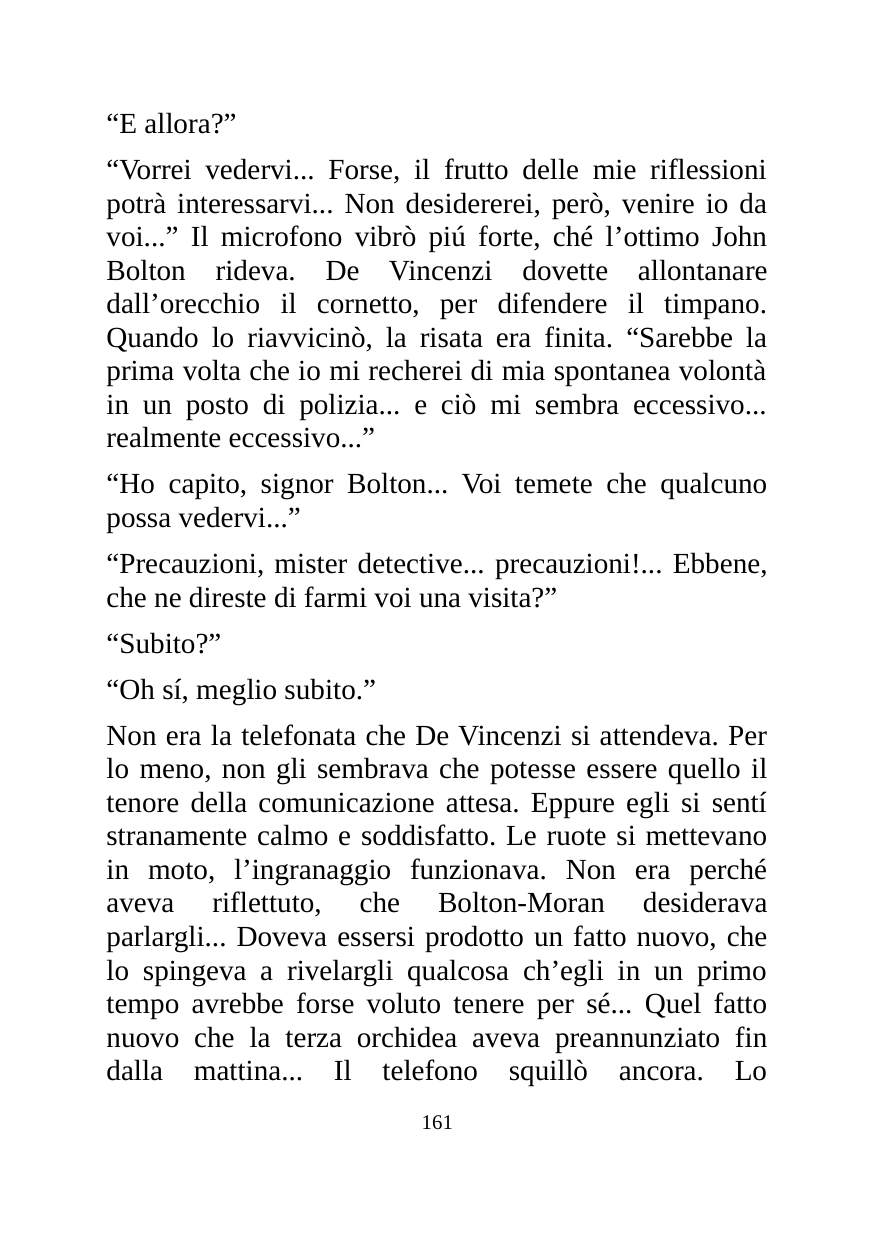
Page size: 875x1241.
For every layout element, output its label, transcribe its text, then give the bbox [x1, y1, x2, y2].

text Non era la telefonata che De Vincenzi si attendeva. Per lo meno, non gli sembrava che potesse essere quello il tenore della comunicazione attesa. Eppure egli si sentí stranamente calmo e soddisfatto. Le ruote si mettevano in moto, l’ingranaggio funzionava. Non era perché aveva riflettuto, che Bolton-Moran desiderava parlargli... Doveva essersi prodotto un fatto nuovo, che lo spingeva a rivelargli qualcosa ch’egli in un primo tempo avrebbe forse voluto tenere per sé... Quel fatto nuovo che la terza orchidea aveva preannunziato fin dalla mattina... Il telefono squillò ancora. Lo [106, 718, 768, 1087]
text “Subito?” [106, 626, 768, 659]
text “Precauzioni, mister detective... precauzioni!... Ebbene, che ne direste di farmi voi una visita?” [106, 546, 768, 613]
text “Oh sí, meglio subito.” [106, 672, 768, 705]
text “Ho capito, signor Bolton... Voi temete che qualcuno possa vedervi...” [106, 467, 768, 534]
text “E allora?” [106, 106, 768, 140]
text “Vorrei vedervi... Forse, il frutto delle mie riflessioni potrà interessarvi... Non desidererei, però, venire io da voi...” Il microfono vibrò piú forte, ché l’ottimo John Bolton rideva. De Vincenzi dovette allontanare dall’orecchio il cornetto, per difendere il timpano. Quando lo riavvicinò, la risata era finita. “Sarebbe la prima volta che io mi recherei di mia spontanea volontà in un posto di polizia... e ciò mi sembra eccessivo... realmente eccessivo...” [106, 152, 768, 454]
